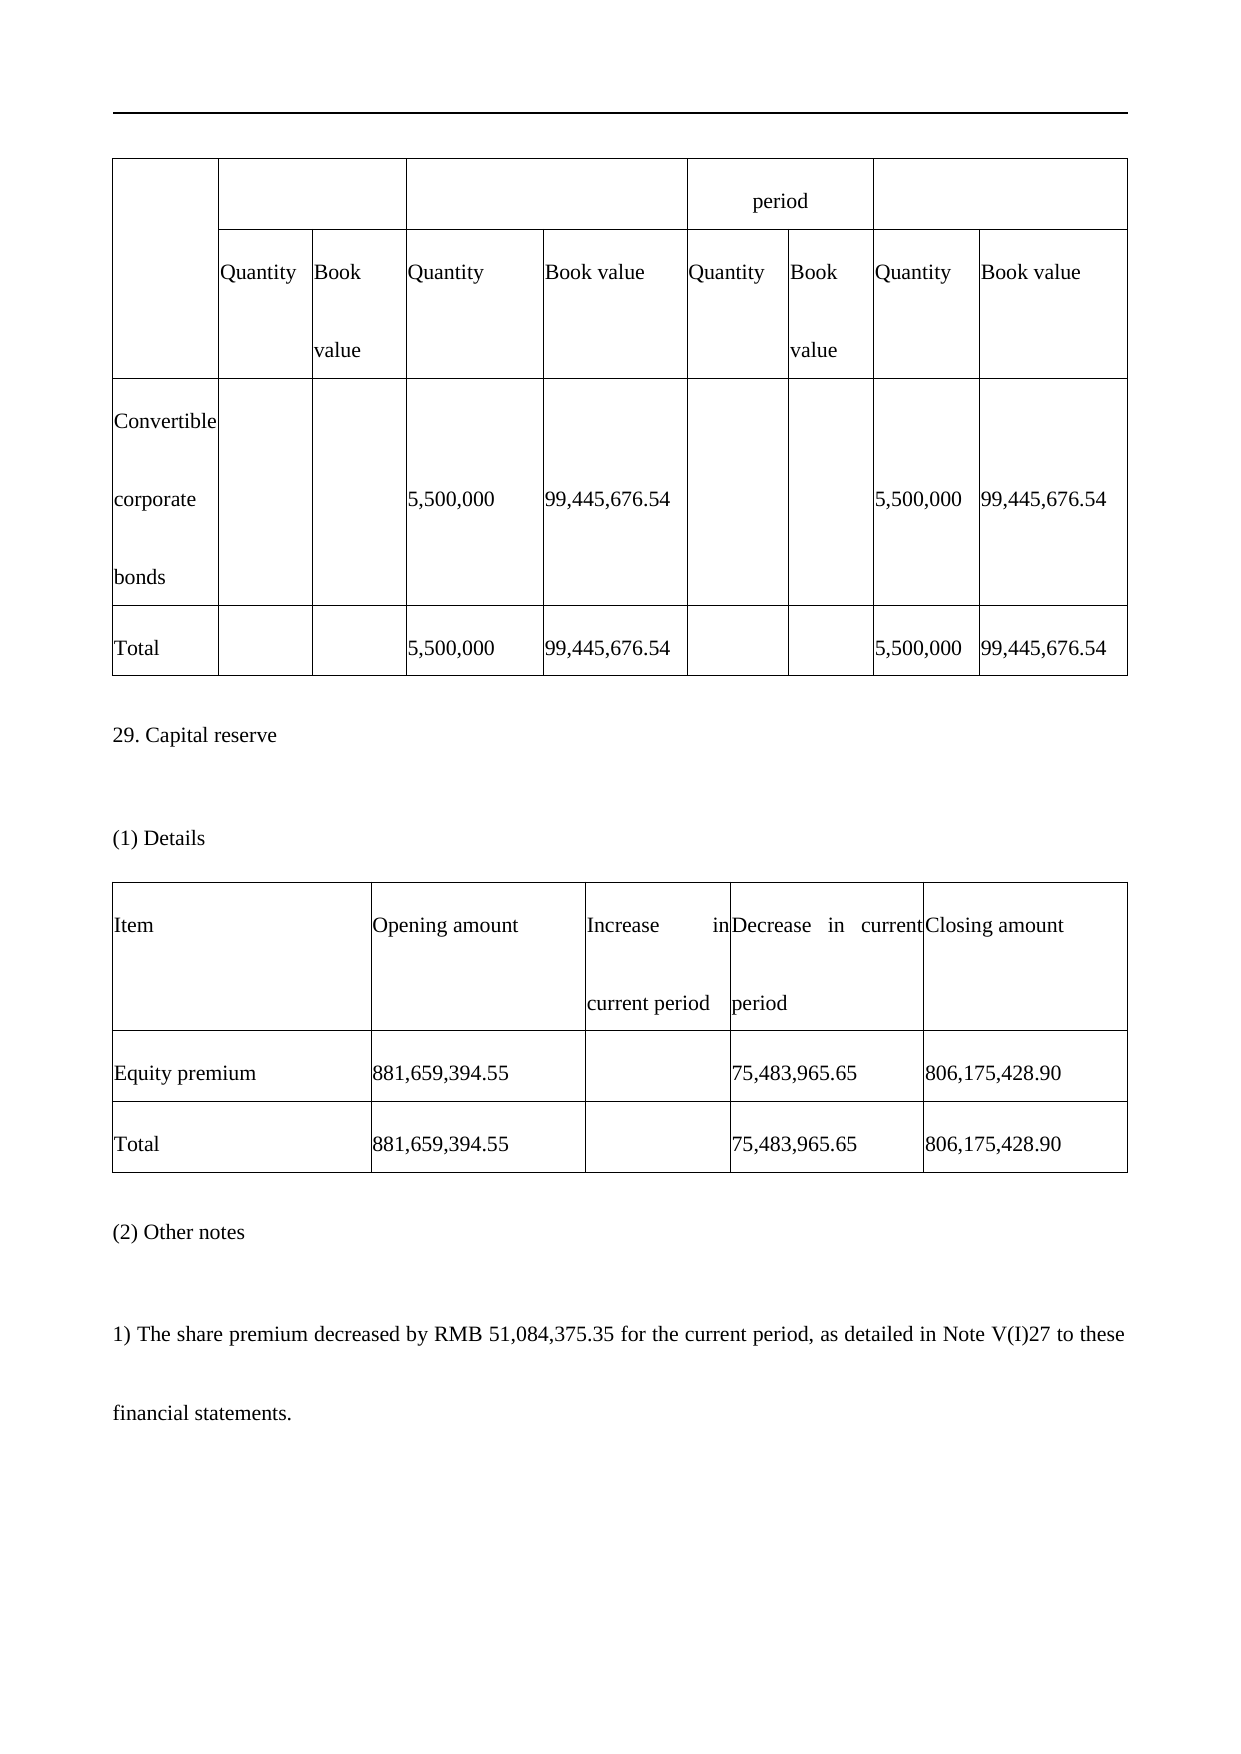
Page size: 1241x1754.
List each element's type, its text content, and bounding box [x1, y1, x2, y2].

table_cell [688, 606, 788, 675]
table_cell [313, 606, 406, 675]
table_cell Total [113, 606, 218, 675]
table_cell Quantity [874, 230, 979, 378]
table_cell 5,500,000 [407, 379, 543, 604]
table_cell 5,500,000 [874, 606, 979, 675]
table_cell Quantity [219, 230, 312, 378]
table_header [874, 159, 1127, 229]
text 1) The share premium decreased by RMB 51,084,375.35 for the current period, as detailed in Note V(I)27 to these financial statements. [112, 1292, 1128, 1433]
table_cell Total [113, 1102, 371, 1172]
table_header [113, 159, 218, 378]
table_cell 99,445,676.54 [544, 379, 687, 604]
table_cell 881,659,394.55 [372, 1102, 585, 1172]
table_header Opening amount [372, 883, 585, 1030]
table_header [219, 159, 406, 229]
table_cell [586, 1031, 730, 1101]
table_cell [586, 1102, 730, 1172]
table_cell 5,500,000 [407, 606, 543, 675]
table_header Item [113, 883, 371, 1030]
table_cell 99,445,676.54 [980, 606, 1127, 675]
table_cell 806,175,428.90 [924, 1102, 1127, 1172]
table_header period [688, 159, 873, 229]
table_cell [789, 606, 873, 675]
table_cell Book value [544, 230, 687, 378]
table_cell Book value [313, 230, 406, 378]
table_cell 5,500,000 [874, 379, 979, 604]
table_cell Book value [980, 230, 1127, 378]
text 29. Capital reserve [112, 693, 1128, 756]
text (1) Details [112, 796, 1128, 858]
table_header Decrease in current period [731, 883, 923, 1030]
table_header Closing amount [924, 883, 1127, 1030]
table_cell Quantity [407, 230, 543, 378]
table_cell Book value [789, 230, 873, 378]
table_cell 806,175,428.90 [924, 1031, 1127, 1101]
table_cell Equity premium [113, 1031, 371, 1101]
table_cell [313, 379, 406, 604]
table_header Increase in current period [586, 883, 730, 1030]
text (2) Other notes [112, 1189, 1128, 1252]
table_cell 75,483,965.65 [731, 1031, 923, 1101]
table_cell [688, 379, 788, 604]
table_header [407, 159, 687, 229]
table_cell 881,659,394.55 [372, 1031, 585, 1101]
table_cell [219, 379, 312, 604]
table_cell Convertible corporate bonds [113, 379, 218, 604]
table_cell 99,445,676.54 [544, 606, 687, 675]
table_cell [789, 379, 873, 604]
table_cell 75,483,965.65 [731, 1102, 923, 1172]
table_cell Quantity [688, 230, 788, 378]
table_cell 99,445,676.54 [980, 379, 1127, 604]
table_cell [219, 606, 312, 675]
